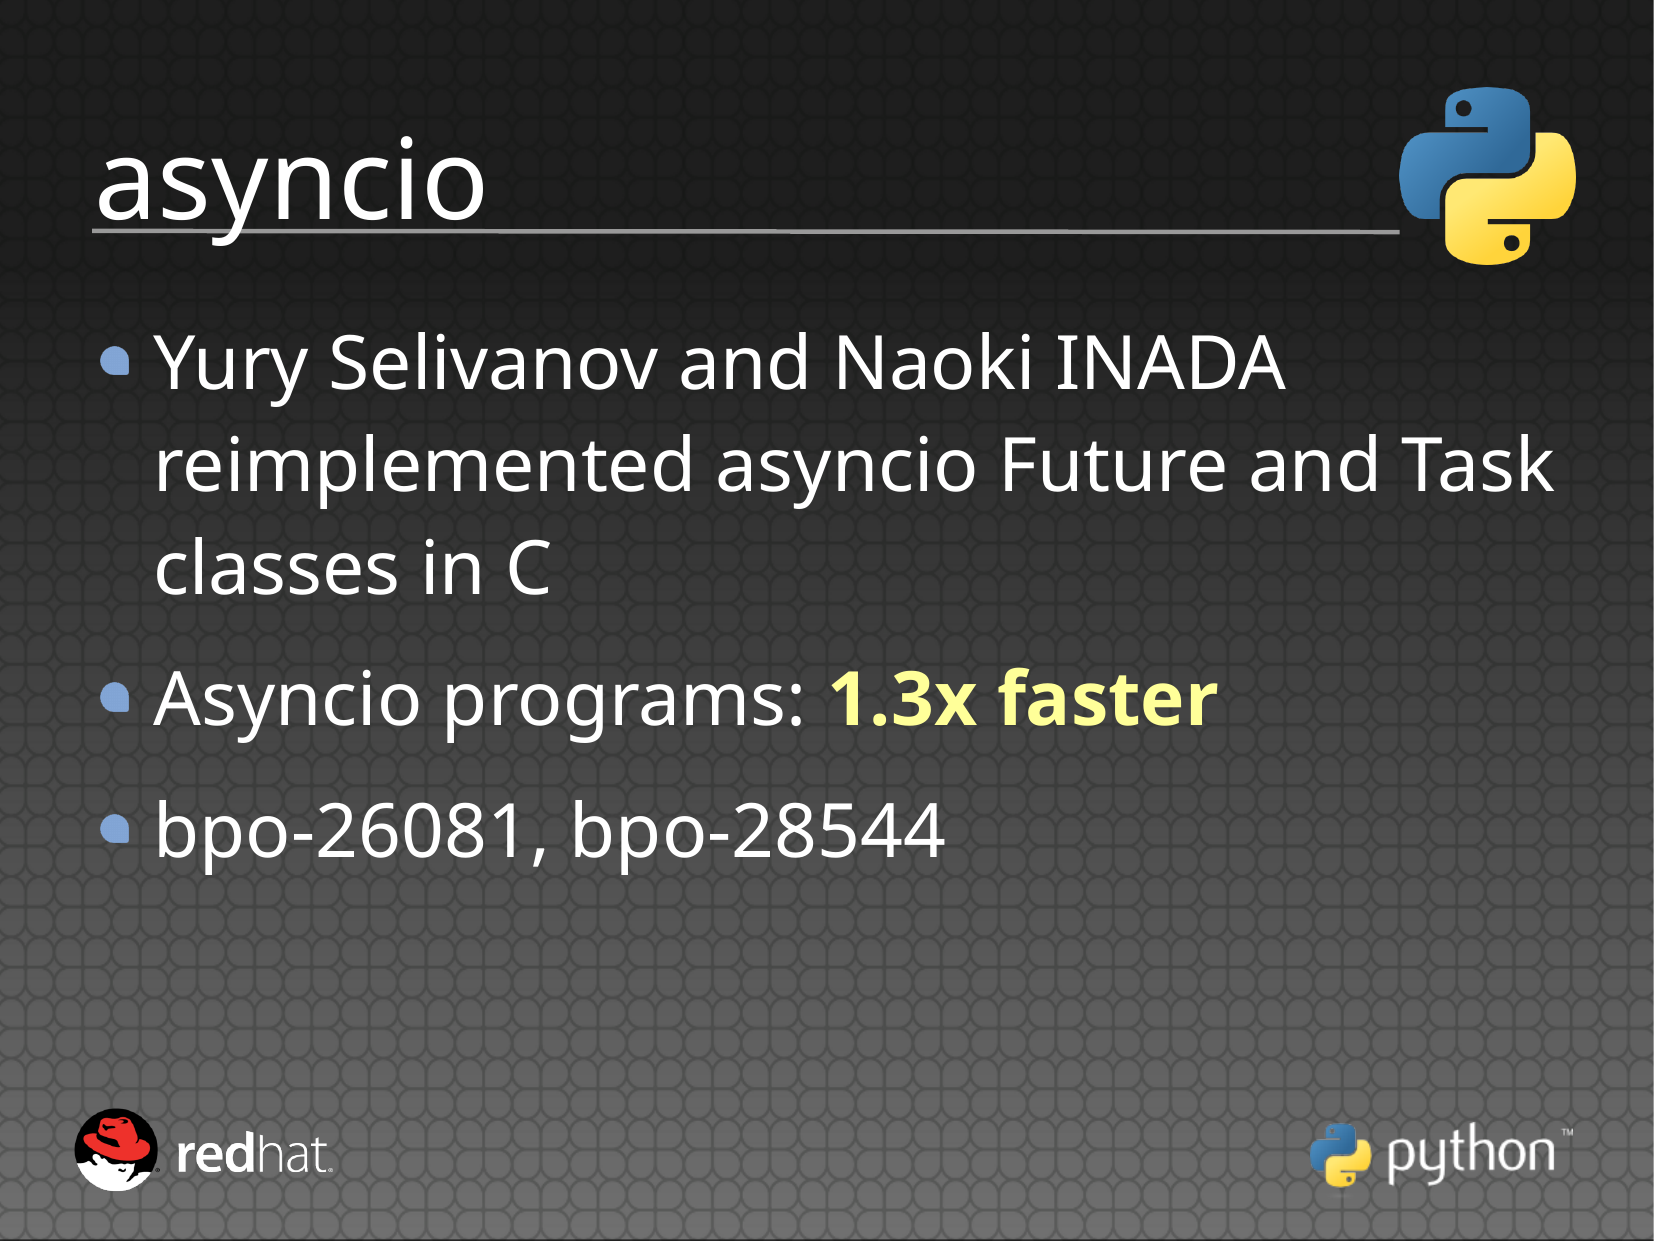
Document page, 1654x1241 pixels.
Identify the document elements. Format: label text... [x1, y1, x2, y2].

picture [0, 0, 1654, 1241]
list Yury Selivanov and Naoki INADA reimplemented asyncio Future and Task classes in C Asyncio programs: 1.3x faster bpo-26081, bpo-28544 [82, 309, 1571, 1049]
title asyncio [94, 100, 1426, 251]
